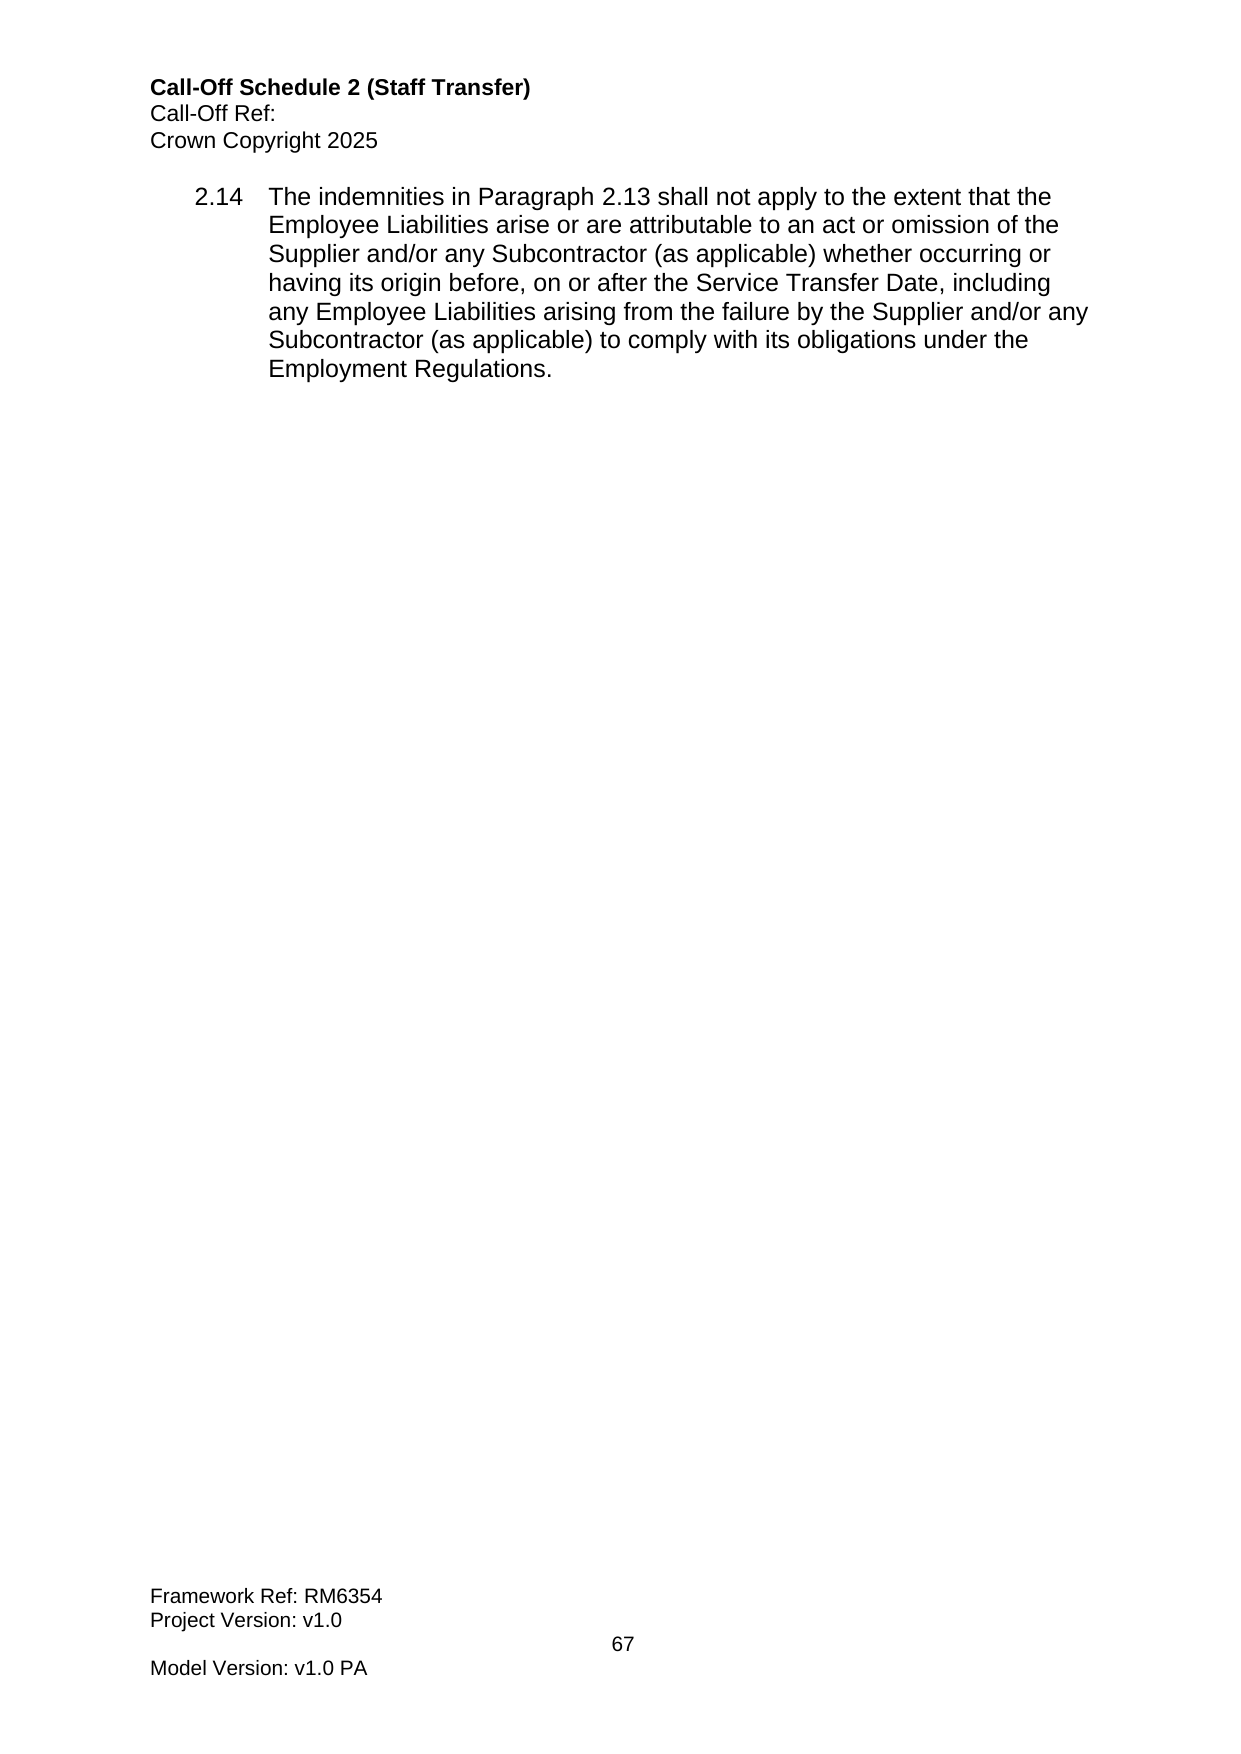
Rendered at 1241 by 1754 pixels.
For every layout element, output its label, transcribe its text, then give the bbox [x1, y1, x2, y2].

list The indemnities in Paragraph 2.13 shall not apply to the extent that the Employee Liabilities arise or are attributable to an act or omission of the Supplier and/or any Subcontractor (as applicable) whether occurring or having its origin before, on or after the Service Transfer Date, including any Employee Liabilities arising from the failure by the Supplier and/or any Subcontractor (as applicable) to comply with its obligations under the Employment Regulations. [194, 182, 1090, 383]
